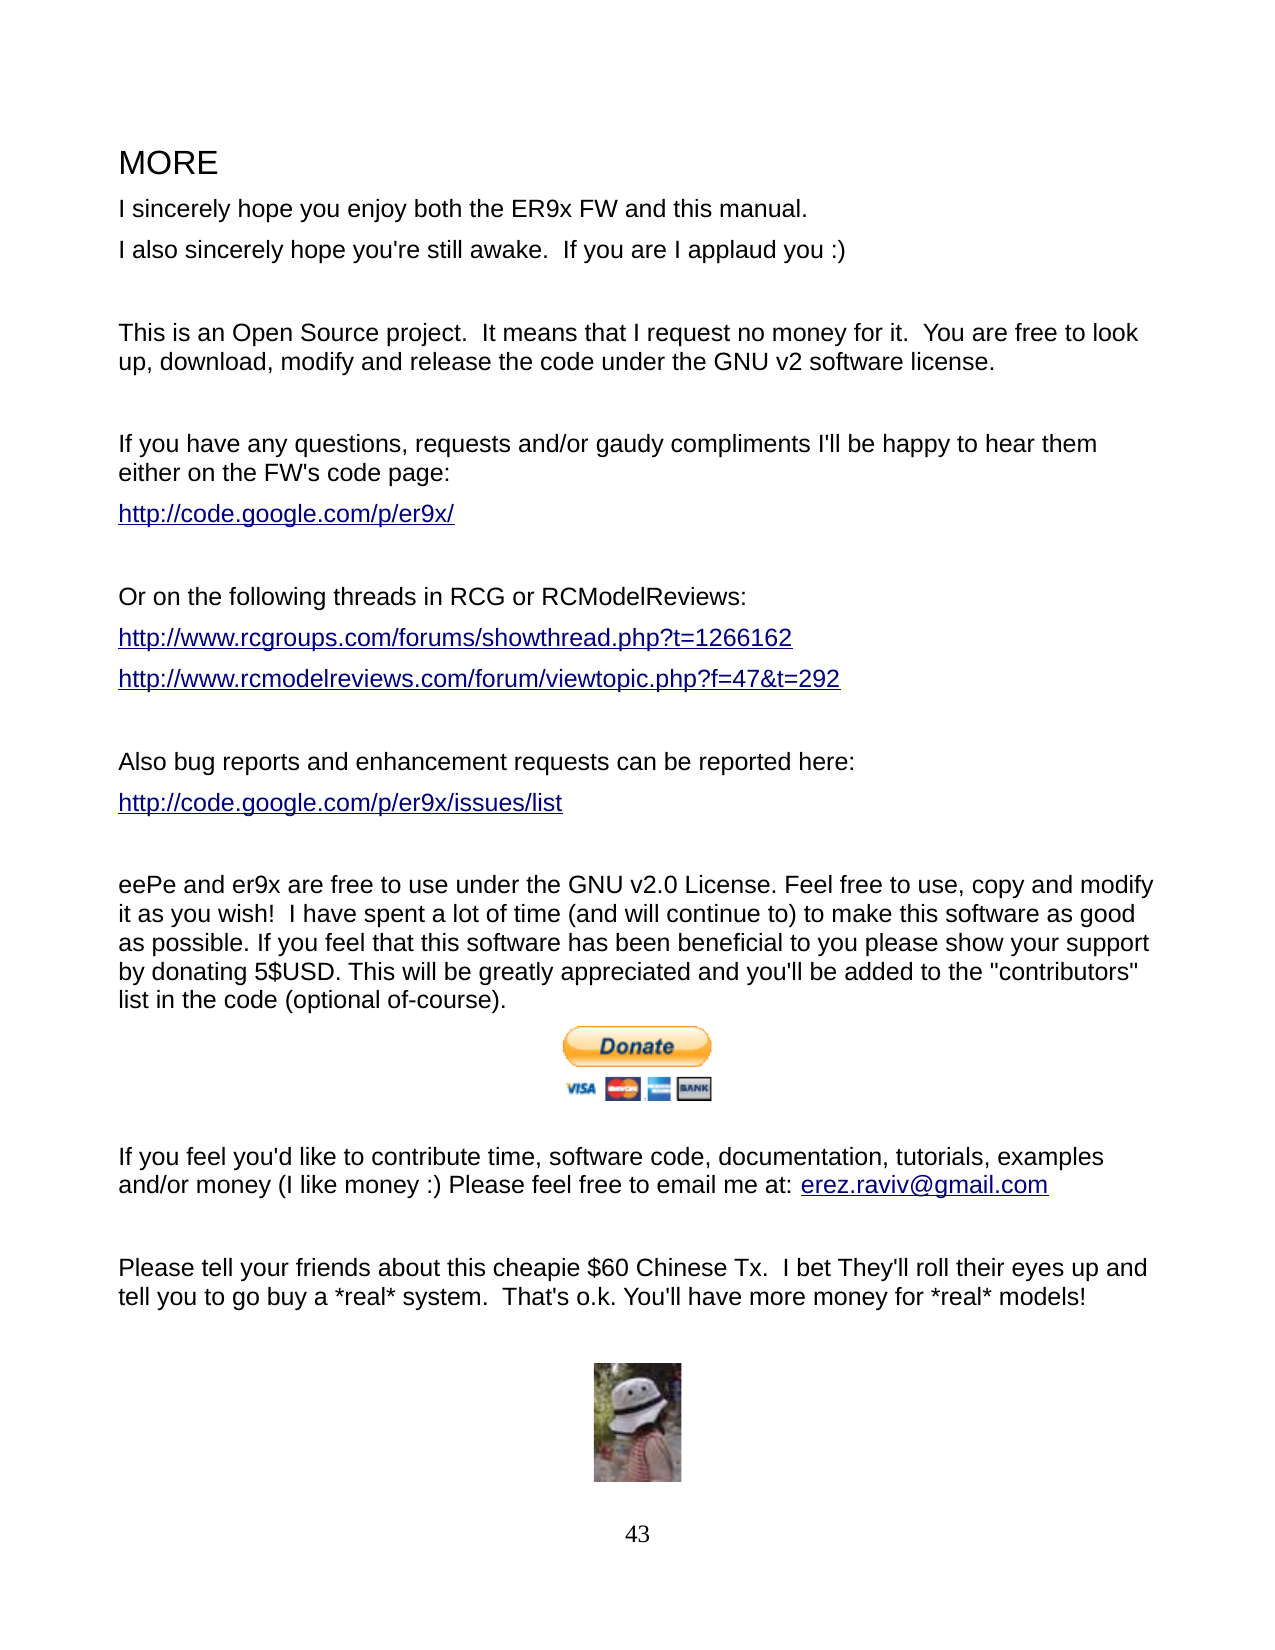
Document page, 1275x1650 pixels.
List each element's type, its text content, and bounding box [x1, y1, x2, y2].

text I also sincerely hope you're still awake. If you are I applaud you :) [118, 236, 1157, 264]
text Please tell your friends about this cheapie $60 Chinese Tx. I bet They'll roll their eyes up and tell you to go buy a *real* system. That's o.k. You'll have more money for *real* models! [118, 1253, 1157, 1310]
picture [552, 1026, 723, 1101]
text http://code.google.com/p/er9x/issues/list [118, 788, 1157, 817]
text Or on the following threads in RCG or RCModelReviews: [118, 582, 1157, 611]
picture [593, 1363, 682, 1482]
text If you have any questions, requests and/or gaudy compliments I'll be happy to hear them either on the FW's code page: [118, 429, 1157, 487]
text This is an Open Source project. It means that I request no money for it. You are free to look up, download, modify and release the code under the GNU v2 software license. [118, 318, 1157, 376]
text Also bug reports and enhancement requests can be reported here: [118, 747, 1157, 776]
text eePe and er9x are free to use under the GNU v2.0 License. Feel free to use, copy and modify it as you wish! I have spent a lot of time (and will continue to) to make this software as good as possible. If you feel that this software has been beneficial to you please show your support by donating 5$USD. This will be greatly appreciated and you'll be added to the "contributors" list in the code (optional of-course). [118, 871, 1157, 1014]
text http://www.rcgroups.com/forums/showthread.php?t=1266162 [118, 623, 1157, 652]
subtitle MORE [118, 143, 1157, 182]
text I sincerely hope you enjoy both the ER9x FW and this manual. [118, 194, 1157, 223]
text http://code.google.com/p/er9x/ [118, 499, 1157, 528]
text If you feel you'd like to contribute time, software code, documentation, tutorials, examples and/or money (I like money :) Please feel free to email me at: erez.raviv@gmail.com [118, 1141, 1157, 1199]
text http://www.rcmodelreviews.com/forum/viewtopic.php?f=47&t=292 [118, 664, 1157, 693]
